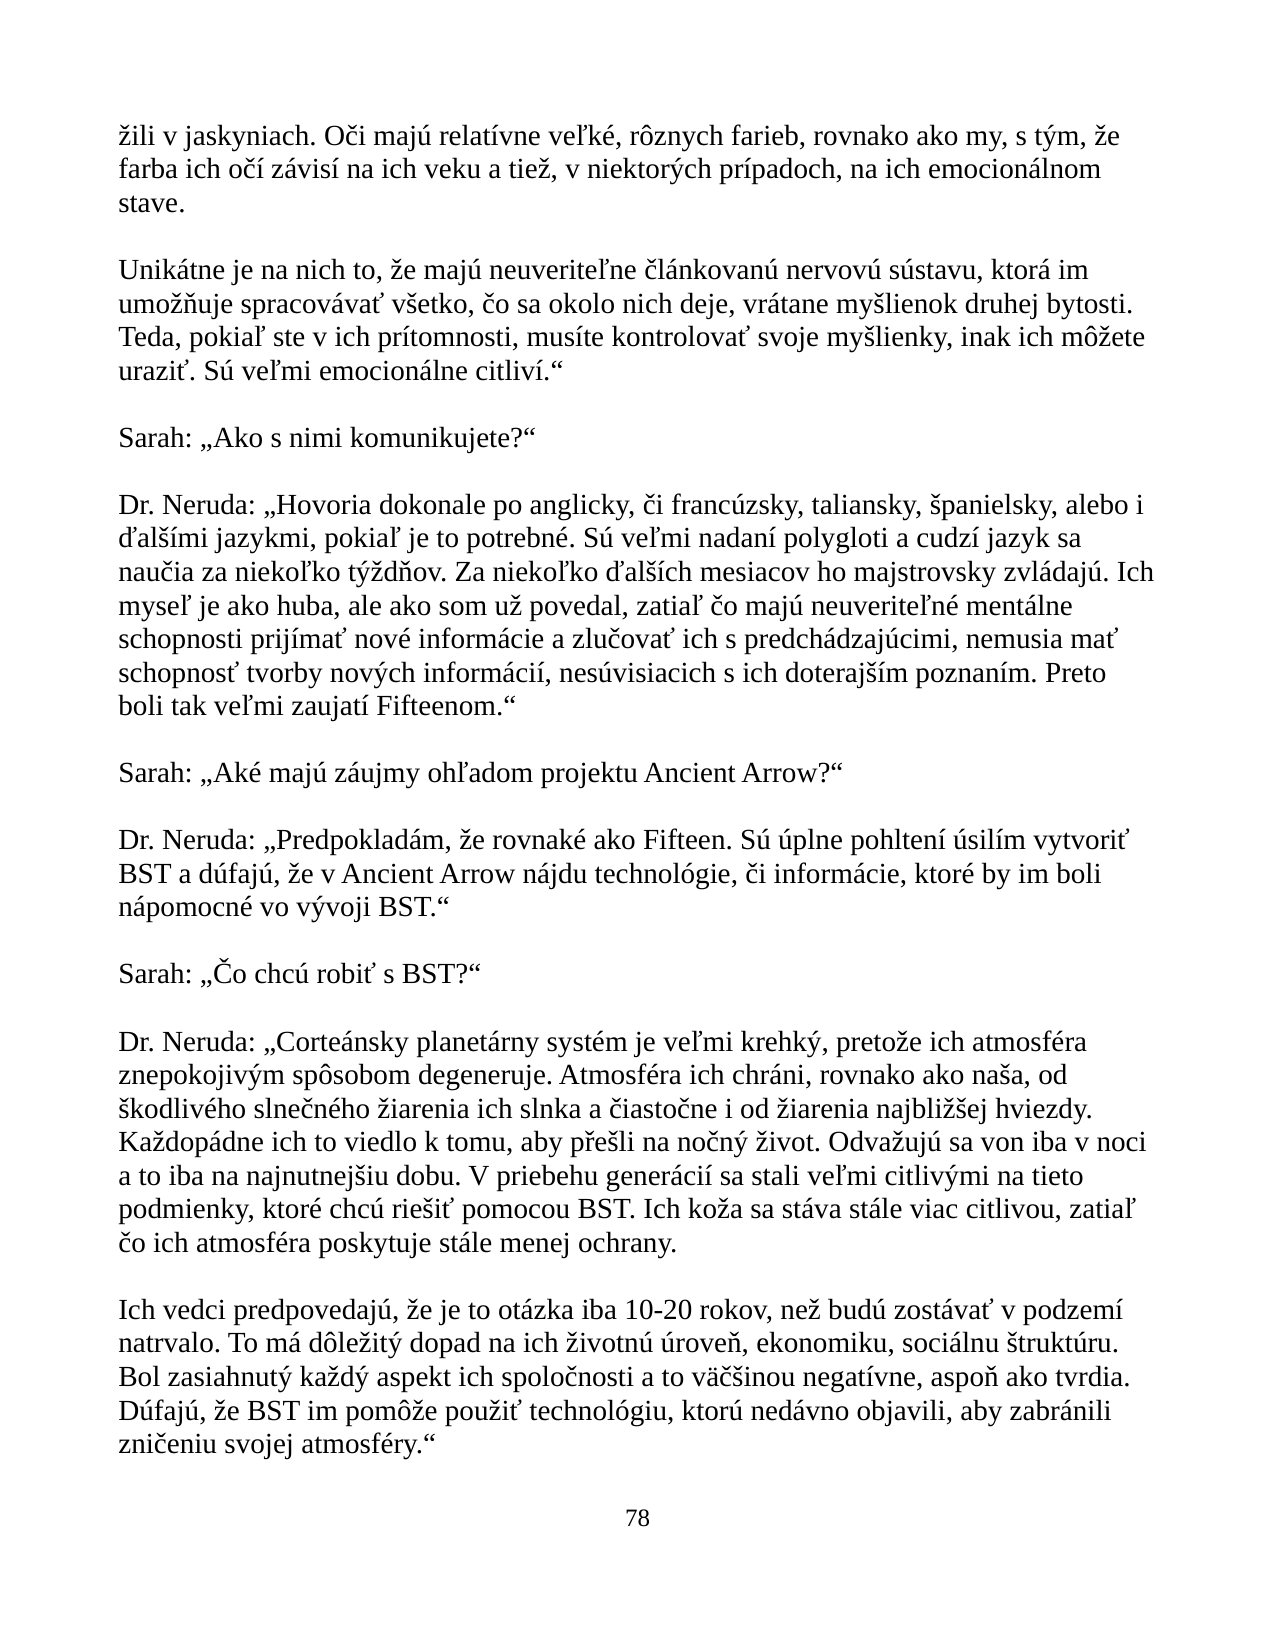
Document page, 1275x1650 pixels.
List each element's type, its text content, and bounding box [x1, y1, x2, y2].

text žili v jaskyniach. Oči majú relatívne veľké, rôznych farieb, rovnako ako my, s tým, že farba ich očí závisí na ich veku a tiež, v niektorých prípadoch, na ich emocionálnom stave. Unikátne je na nich to, že majú neuveriteľne článkovanú nervovú sústavu, ktorá im umožňuje spracovávať všetko, čo sa okolo nich deje, vrátane myšlienok druhej bytosti. Teda, pokiaľ ste v ich prítomnosti, musíte kontrolovať svoje myšlienky, inak ich môžete uraziť. Sú veľmi emocionálne citliví.“ Sarah: „Ako s nimi komunikujete?“ Dr. Neruda: „Hovoria dokonale po anglicky, či francúzsky, taliansky, španielsky, alebo i ďalšími jazykmi, pokiaľ je to potrebné. Sú veľmi nadaní polygloti a cudzí jazyk sa naučia za niekoľko týždňov. Za niekoľko ďalších mesiacov ho majstrovsky zvládajú. Ich myseľ je ako huba, ale ako som už povedal, zatiaľ čo majú neuveriteľné mentálne schopnosti prijímať nové informácie a zlučovať ich s predchádzajúcimi, nemusia mať schopnosť tvorby nových informácií, nesúvisiacich s ich doterajším poznaním. Preto boli tak veľmi zaujatí Fifteenom.“ Sarah: „Aké majú záujmy ohľadom projektu Ancient Arrow?“ Dr. Neruda: „Predpokladám, že rovnaké ako Fifteen. Sú úplne pohltení úsilím vytvoriť BST a dúfajú, že v Ancient Arrow nájdu technológie, či informácie, ktoré by im boli nápomocné vo vývoji BST.“ Sarah: „Čo chcú robiť s BST?“ Dr. Neruda: „Corteánsky planetárny systém je veľmi krehký, pretože ich atmosféra znepokojivým spôsobom degeneruje. Atmosféra ich chráni, rovnako ako naša, od škodlivého slnečného žiarenia ich slnka a čiastočne i od žiarenia najbližšej hviezdy. Každopádne ich to viedlo k tomu, aby přešli na nočný život. Odvažujú sa von iba v noci a to iba na najnutnejšiu dobu. V priebehu generácií sa stali veľmi citlivými na tieto podmienky, ktoré chcú riešiť pomocou BST. Ich koža sa stáva stále viac citlivou, zatiaľ čo ich atmosféra poskytuje stále menej ochrany. Ich vedci predpovedajú, že je to otázka iba 10-20 rokov, než budú zostávať v podzemí natrvalo. To má dôležitý dopad na ich životnú úroveň, ekonomiku, sociálnu štruktúru. Bol zasiahnutý každý aspekt ich spoločnosti a to väčšinou negatívne, aspoň ako tvrdia. Dúfajú, že BST im pomôže použiť technológiu, ktorú nedávno objavili, aby zabránili zničeniu svojej atmosféry.“ [118, 118, 1157, 1460]
